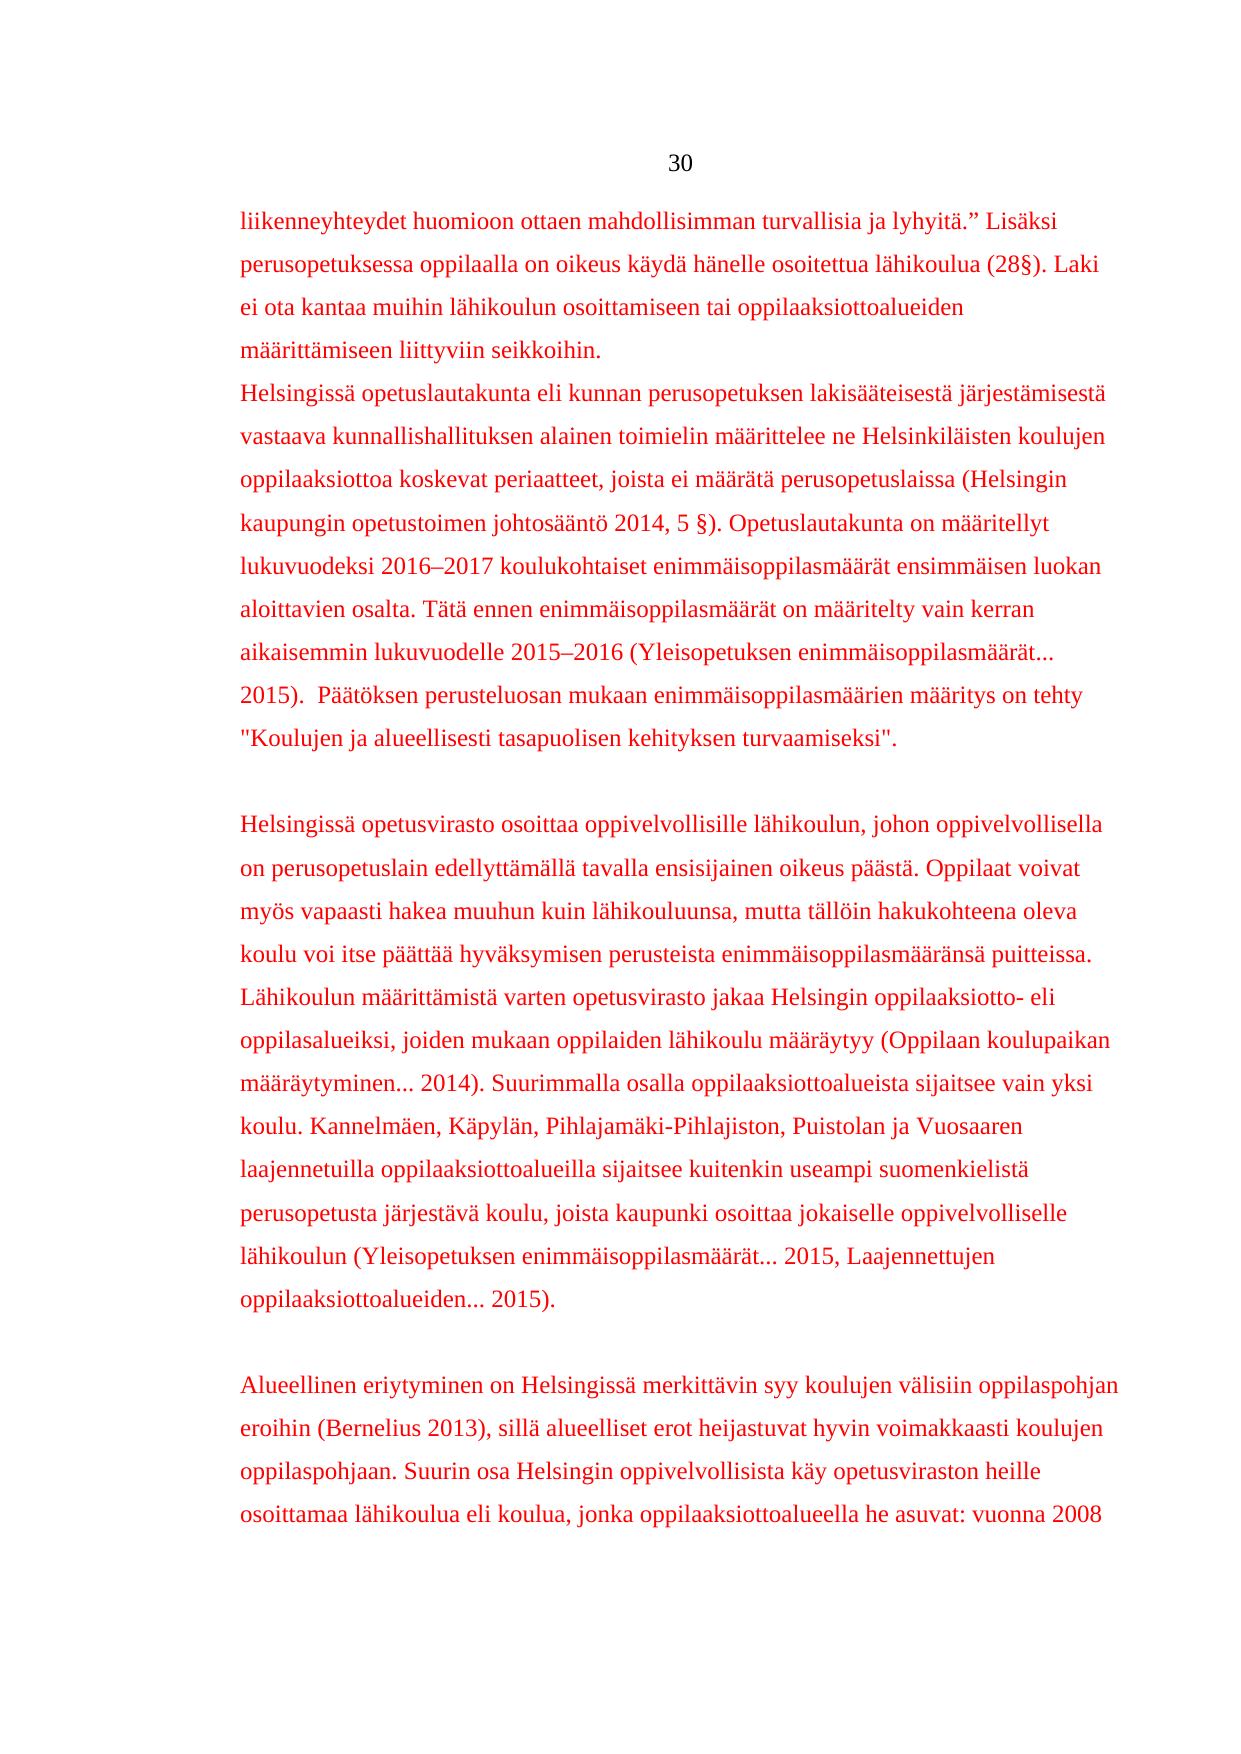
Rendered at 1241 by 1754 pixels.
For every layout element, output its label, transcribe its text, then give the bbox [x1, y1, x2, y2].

text Helsingissä opetusvirasto osoittaa oppivelvollisille lähikoulun, johon oppivelvollisella on perusopetuslain edellyttämällä tavalla ensisijainen oikeus päästä. Oppilaat voivat myös vapaasti hakea muuhun kuin lähikouluunsa, mutta tällöin hakukohteena oleva koulu voi itse päättää hyväksymisen perusteista enimmäisoppilasmääränsä puitteissa. Lähikoulun määrittämistä varten opetusvirasto jakaa Helsingin oppilaaksiotto- eli oppilasalueiksi, joiden mukaan oppilaiden lähikoulu määräytyy (Oppilaan koulupaikan määräytyminen... 2014). Suurimmalla osalla oppilaaksiottoalueista sijaitsee vain yksi koulu. Kannelmäen, Käpylän, Pihlajamäki-Pihlajiston, Puistolan ja Vuosaaren laajennetuilla oppilaaksiottoalueilla sijaitsee kuitenkin useampi suomenkielistä perusopetusta järjestävä koulu, joista kaupunki osoittaa jokaiselle oppivelvolliselle lähikoulun (Yleisopetuksen enimmäisoppilasmäärät... 2015, Laajennettujen oppilaaksiottoalueiden... 2015). [240, 809, 1121, 1313]
text Helsingissä opetuslautakunta eli kunnan perusopetuksen lakisääteisestä järjestämisestä vastaava kunnallishallituksen alainen toimielin määrittelee ne Helsinkiläisten koulujen oppilaaksiottoa koskevat periaatteet, joista ei määrätä perusopetuslaissa (Helsingin kaupungin opetustoimen johtosääntö 2014, 5 §). Opetuslautakunta on määritellyt lukuvuodeksi 2016–2017 koulukohtaiset enimmäisoppilasmäärät ensimmäisen luokan aloittavien osalta. Tätä ennen enimmäisoppilasmäärät on määritelty vain kerran aikaisemmin lukuvuodelle 2015–2016 (Yleisopetuksen enimmäisoppilasmäärät... 2015). Päätöksen perusteluosan mukaan enimmäisoppilasmäärien määritys on tehty "Koulujen ja alueellisesti tasapuolisen kehityksen turvaamiseksi". [240, 378, 1121, 752]
text Alueellinen eriytyminen on Helsingissä merkittävin syy koulujen välisiin oppilaspohjan eroihin (Bernelius 2013), sillä alueelliset erot heijastuvat hyvin voimakkaasti koulujen oppilaspohjaan. Suurin osa Helsingin oppivelvollisista käy opetusviraston heille osoittamaa lähikoulua eli koulua, jonka oppilaaksiottoalueella he asuvat: vuonna 2008 [240, 1370, 1121, 1528]
text liikenneyhteydet huomioon ottaen mahdollisimman turvallisia ja lyhyitä.” Lisäksi perusopetuksessa oppilaalla on oikeus käydä hänelle osoitettua lähikoulua (28§). Laki ei ota kantaa muihin lähikoulun osoittamiseen tai oppilaaksiottoalueiden määrittämiseen liittyviin seikkoihin. [240, 206, 1121, 364]
